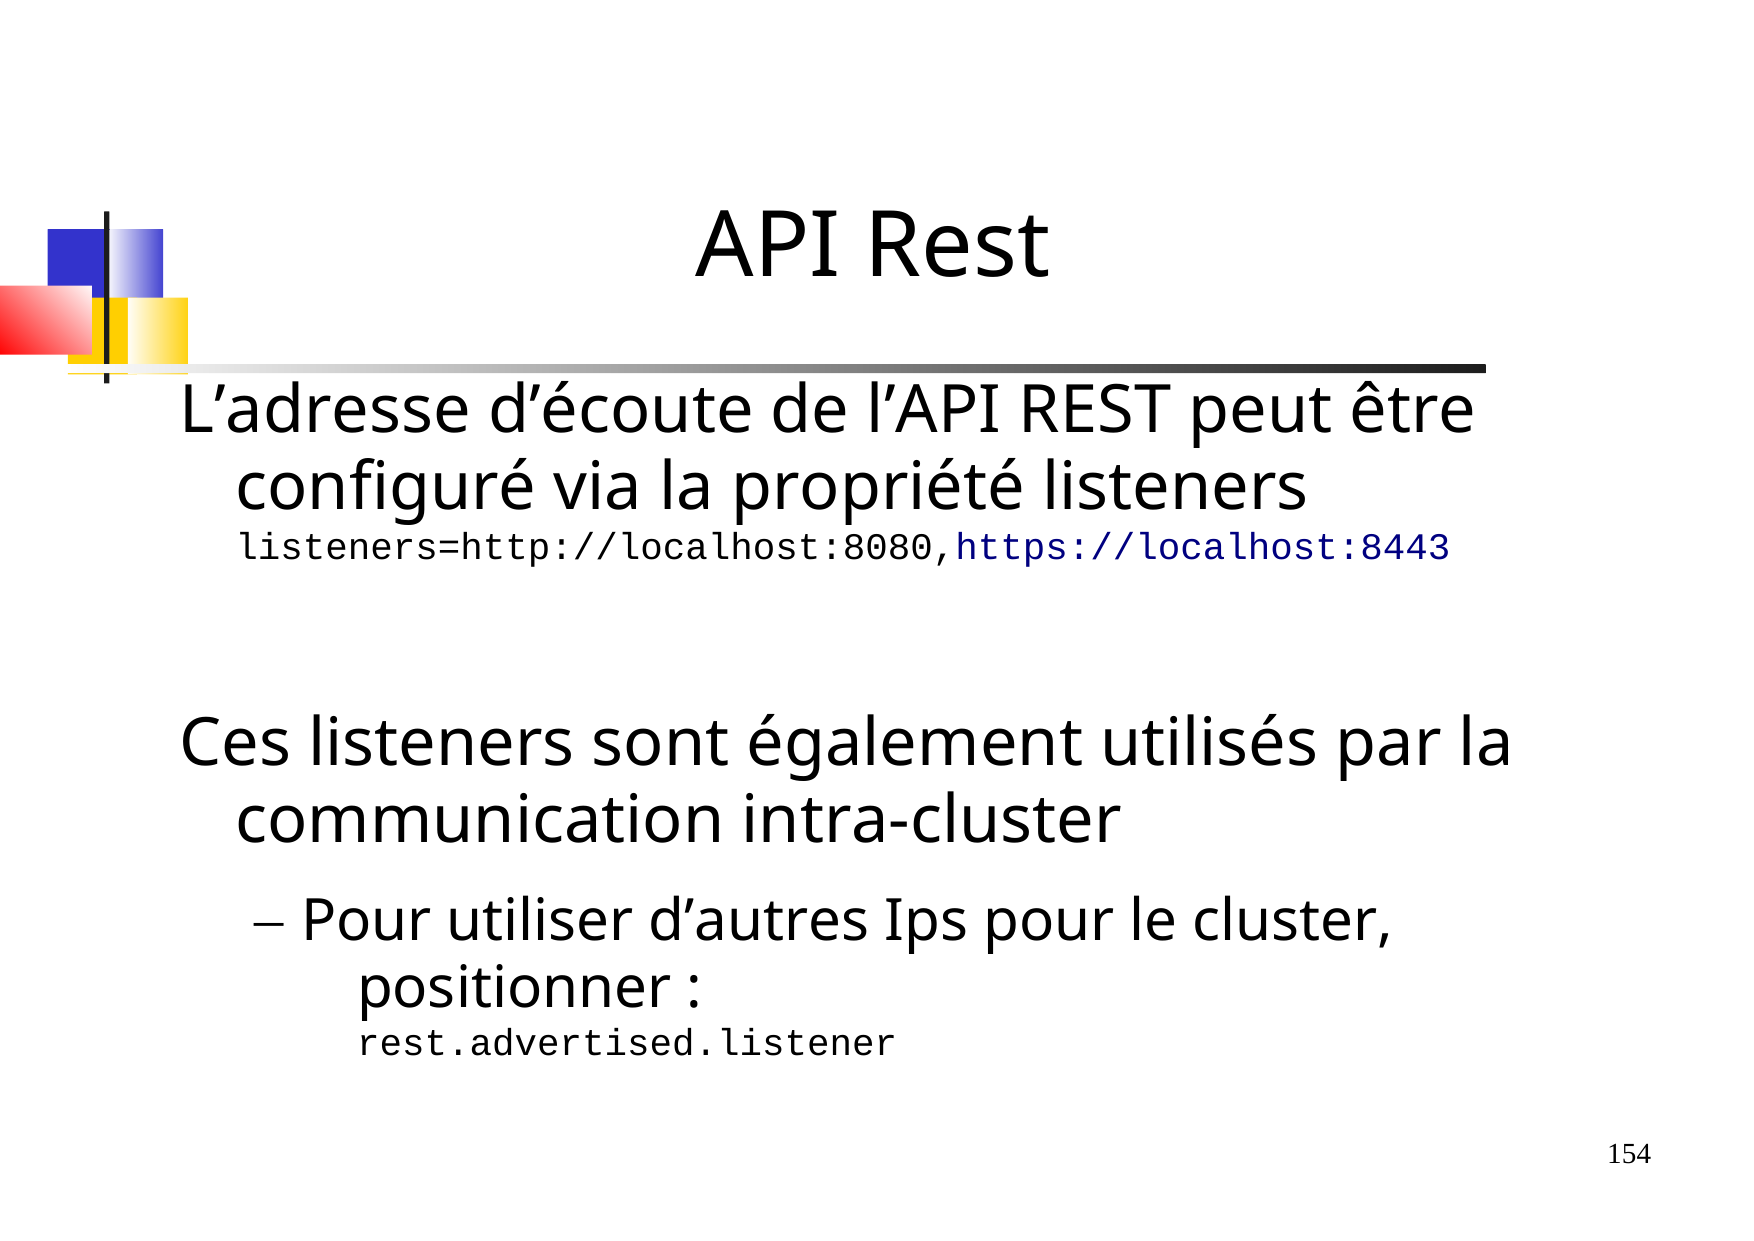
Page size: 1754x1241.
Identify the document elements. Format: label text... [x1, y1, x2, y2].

list L’adresse d’écoute de l’API REST peut être configuré via la propriété listeners listeners=http://localhost:8080,https://localhost:8443 Ces listeners sont également utilisés par la communication intra-cluster Pour utiliser d’autres Ips pour le cluster, positionner : rest.advertised.listener [179, 371, 1567, 1091]
title API Rest [179, 139, 1567, 351]
